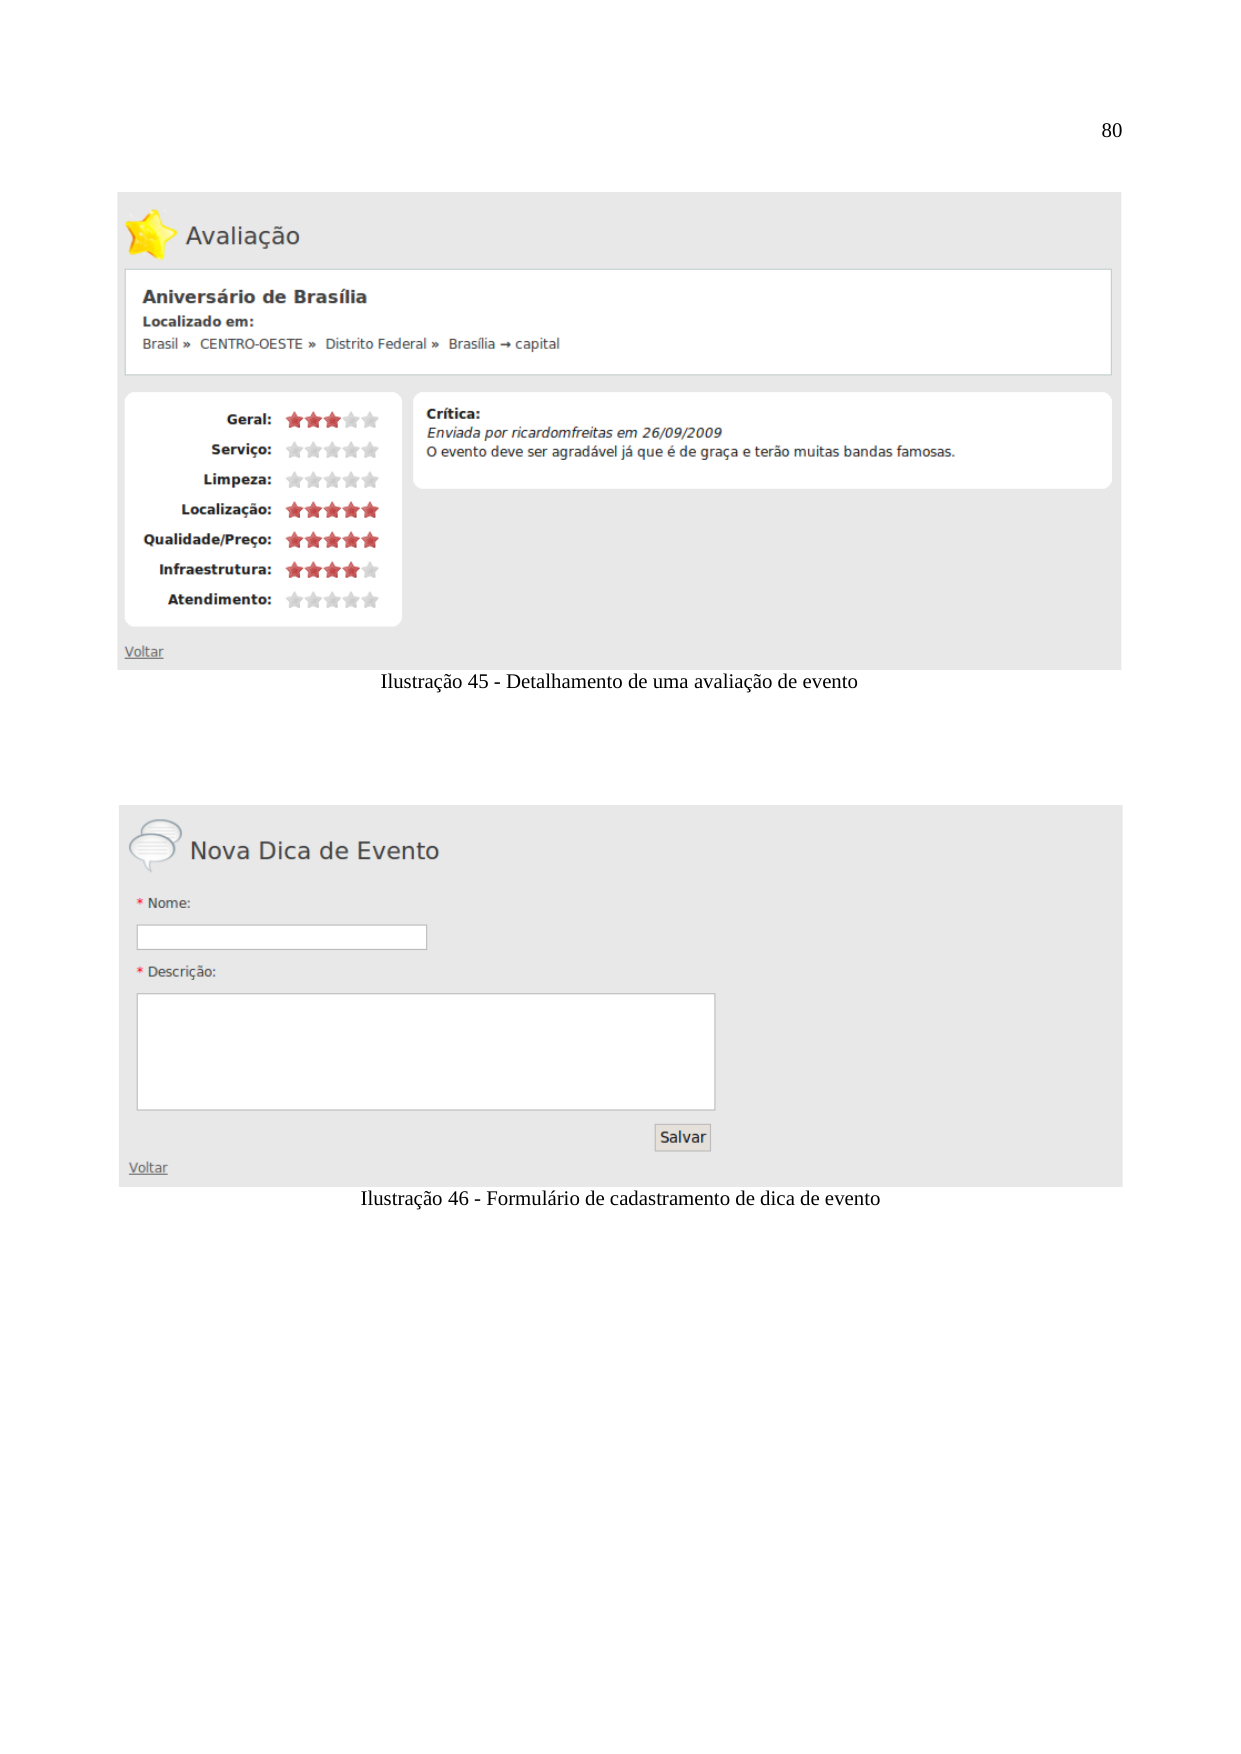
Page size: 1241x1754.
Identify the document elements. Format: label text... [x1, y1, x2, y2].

text Ilustração 46 - Formulário de cadastramento de dica de evento [118, 1187, 1122, 1210]
picture [118, 805, 1123, 1187]
text Ilustração 45 - Detalhamento de uma avaliação de evento [117, 670, 1121, 693]
picture [117, 192, 1122, 670]
